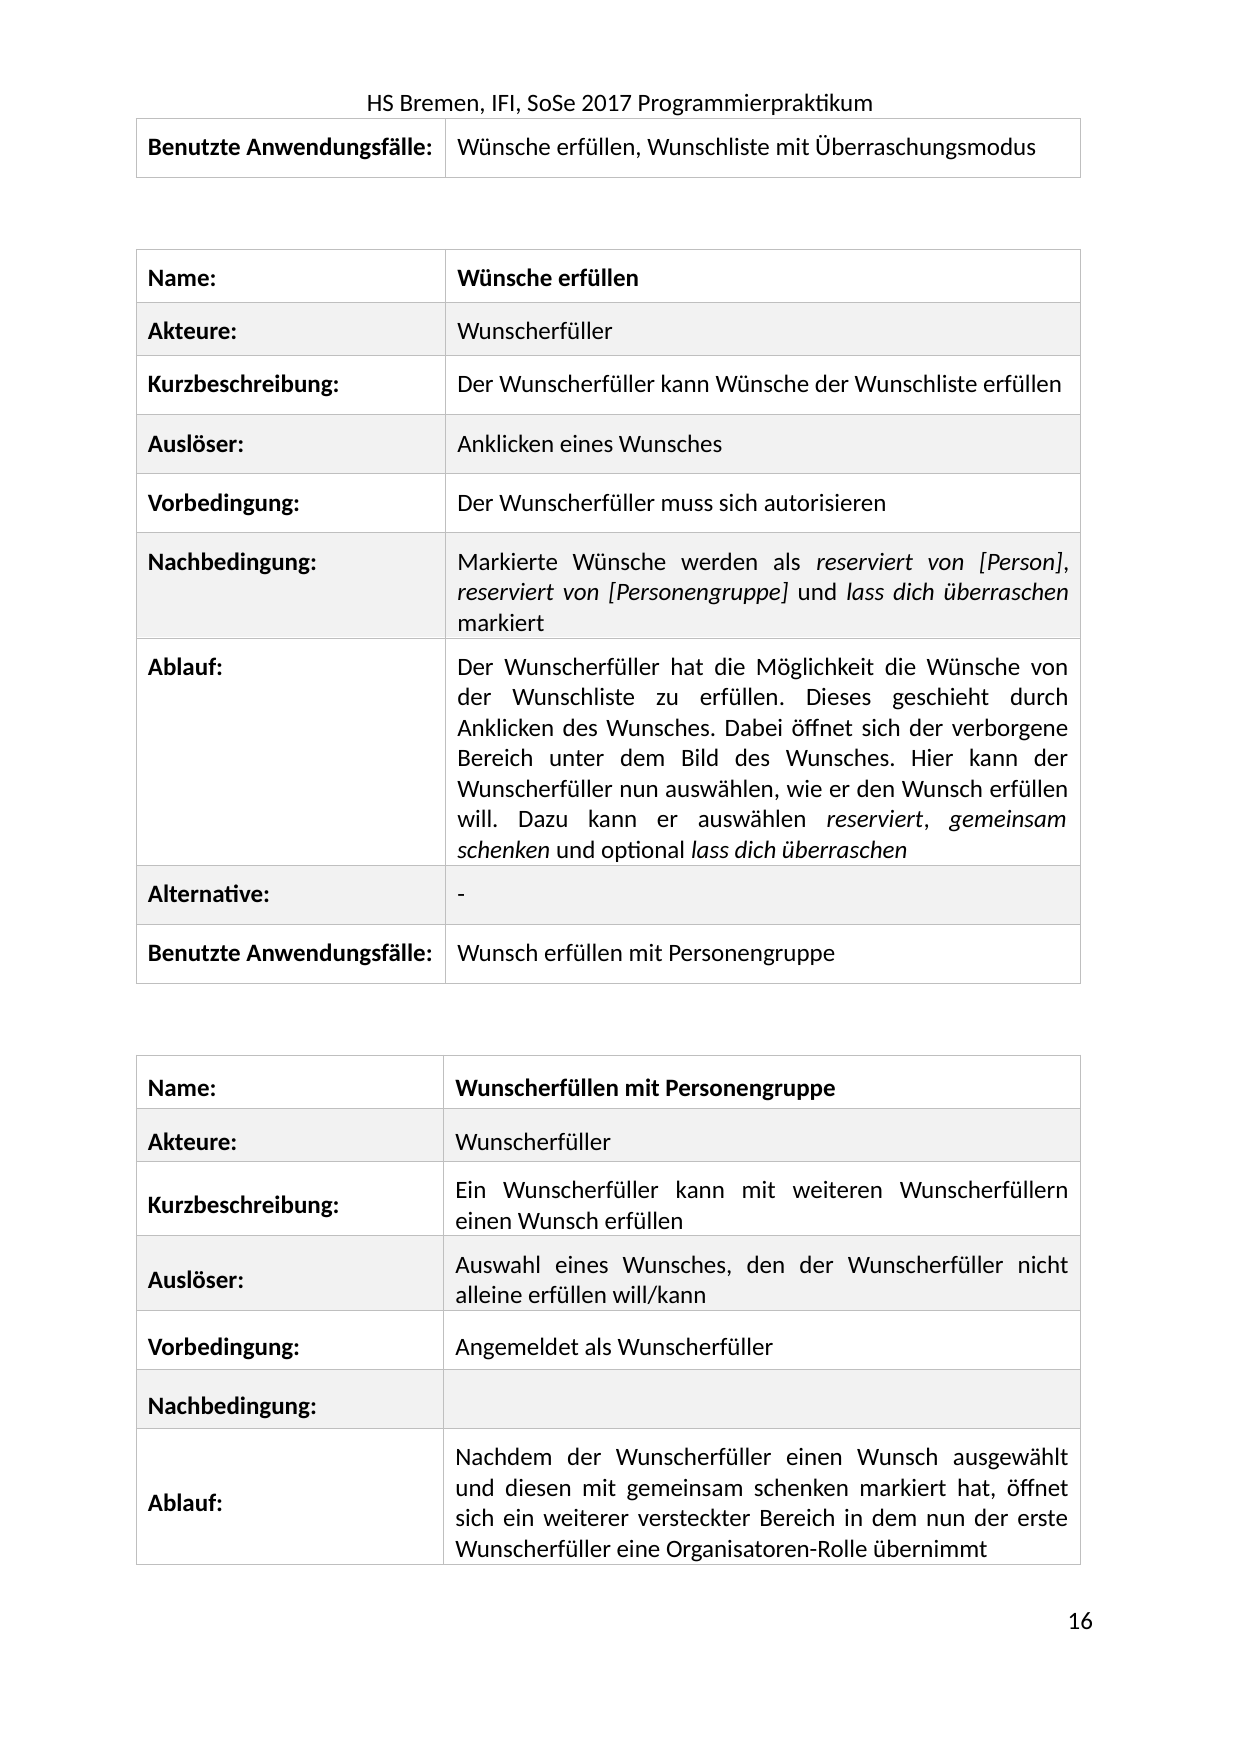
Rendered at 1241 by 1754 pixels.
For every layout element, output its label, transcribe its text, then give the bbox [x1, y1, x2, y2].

table_cell Kurzbeschreibung: [137, 1162, 443, 1235]
table_cell Nachbedingung: [137, 533, 445, 637]
table_cell Nachbedingung: [137, 1370, 443, 1428]
table_cell [444, 1370, 1080, 1428]
table_cell Nachdem der Wunscherfüller einen Wunsch ausgewählt und diesen mit gemeinsam schenken markiert hat, öffnet sich ein weiterer versteckter Bereich in dem nun der erste Wunscherfüller eine Organisatoren-Rolle übernimmt [444, 1429, 1080, 1564]
table_header Wunscherfüllen mit Personengruppe [444, 1056, 1080, 1108]
table_cell Wunscherfüller [446, 303, 1080, 355]
table_cell Benutzte Anwendungsfälle: [137, 119, 445, 177]
table_cell Vorbedingung: [137, 1311, 443, 1369]
table_cell Akteure: [137, 303, 445, 355]
table_cell Vorbedingung: [137, 474, 445, 532]
table_cell Wunscherfüller [444, 1109, 1080, 1161]
table_cell Ablauf: [137, 639, 445, 864]
table_cell Auswahl eines Wunsches, den der Wunscherfüller nicht alleine erfüllen will/kann [444, 1236, 1080, 1310]
table_cell Akteure: [137, 1109, 443, 1161]
table_cell Markierte Wünsche werden als reserviert von [Person], reserviert von [Personengruppe] und lass dich überraschen markiert [446, 533, 1080, 637]
table_cell Auslöser: [137, 415, 445, 473]
table_cell Benutzte Anwendungsfälle: [137, 925, 445, 983]
table_cell Ein Wunscherfüller kann mit weiteren Wunscherfüllern einen Wunsch erfüllen [444, 1162, 1080, 1235]
table_cell Anklicken eines Wunsches [446, 415, 1080, 473]
table_cell Kurzbeschreibung: [137, 356, 445, 414]
table_cell Der Wunscherfüller hat die Möglichkeit die Wünsche von der Wunschliste zu erfüllen. Dieses geschieht durch Anklicken des Wunsches. Dabei öffnet sich der verborgene Bereich unter dem Bild des Wunsches. Hier kann der Wunscherfüller nun auswählen, wie er den Wunsch erfüllen will. Dazu kann er auswählen reserviert, gemeinsam schenken und optional lass dich überraschen [446, 639, 1080, 864]
table_cell Alternative: [137, 866, 445, 924]
table_header Name: [137, 250, 445, 302]
table_cell Der Wunscherfüller kann Wünsche der Wunschliste erfüllen [446, 356, 1080, 414]
table_cell Wunsch erfüllen mit Personengruppe [446, 925, 1080, 983]
table_cell Auslöser: [137, 1236, 443, 1310]
table_cell - [446, 866, 1080, 924]
table_header Name: [137, 1056, 443, 1108]
table_header Wünsche erfüllen [446, 250, 1080, 302]
table_cell Der Wunscherfüller muss sich autorisieren [446, 474, 1080, 532]
table_cell Ablauf: [137, 1429, 443, 1564]
table_cell Wünsche erfüllen, Wunschliste mit Überraschungsmodus [446, 119, 1080, 177]
table_cell Angemeldet als Wunscherfüller [444, 1311, 1080, 1369]
